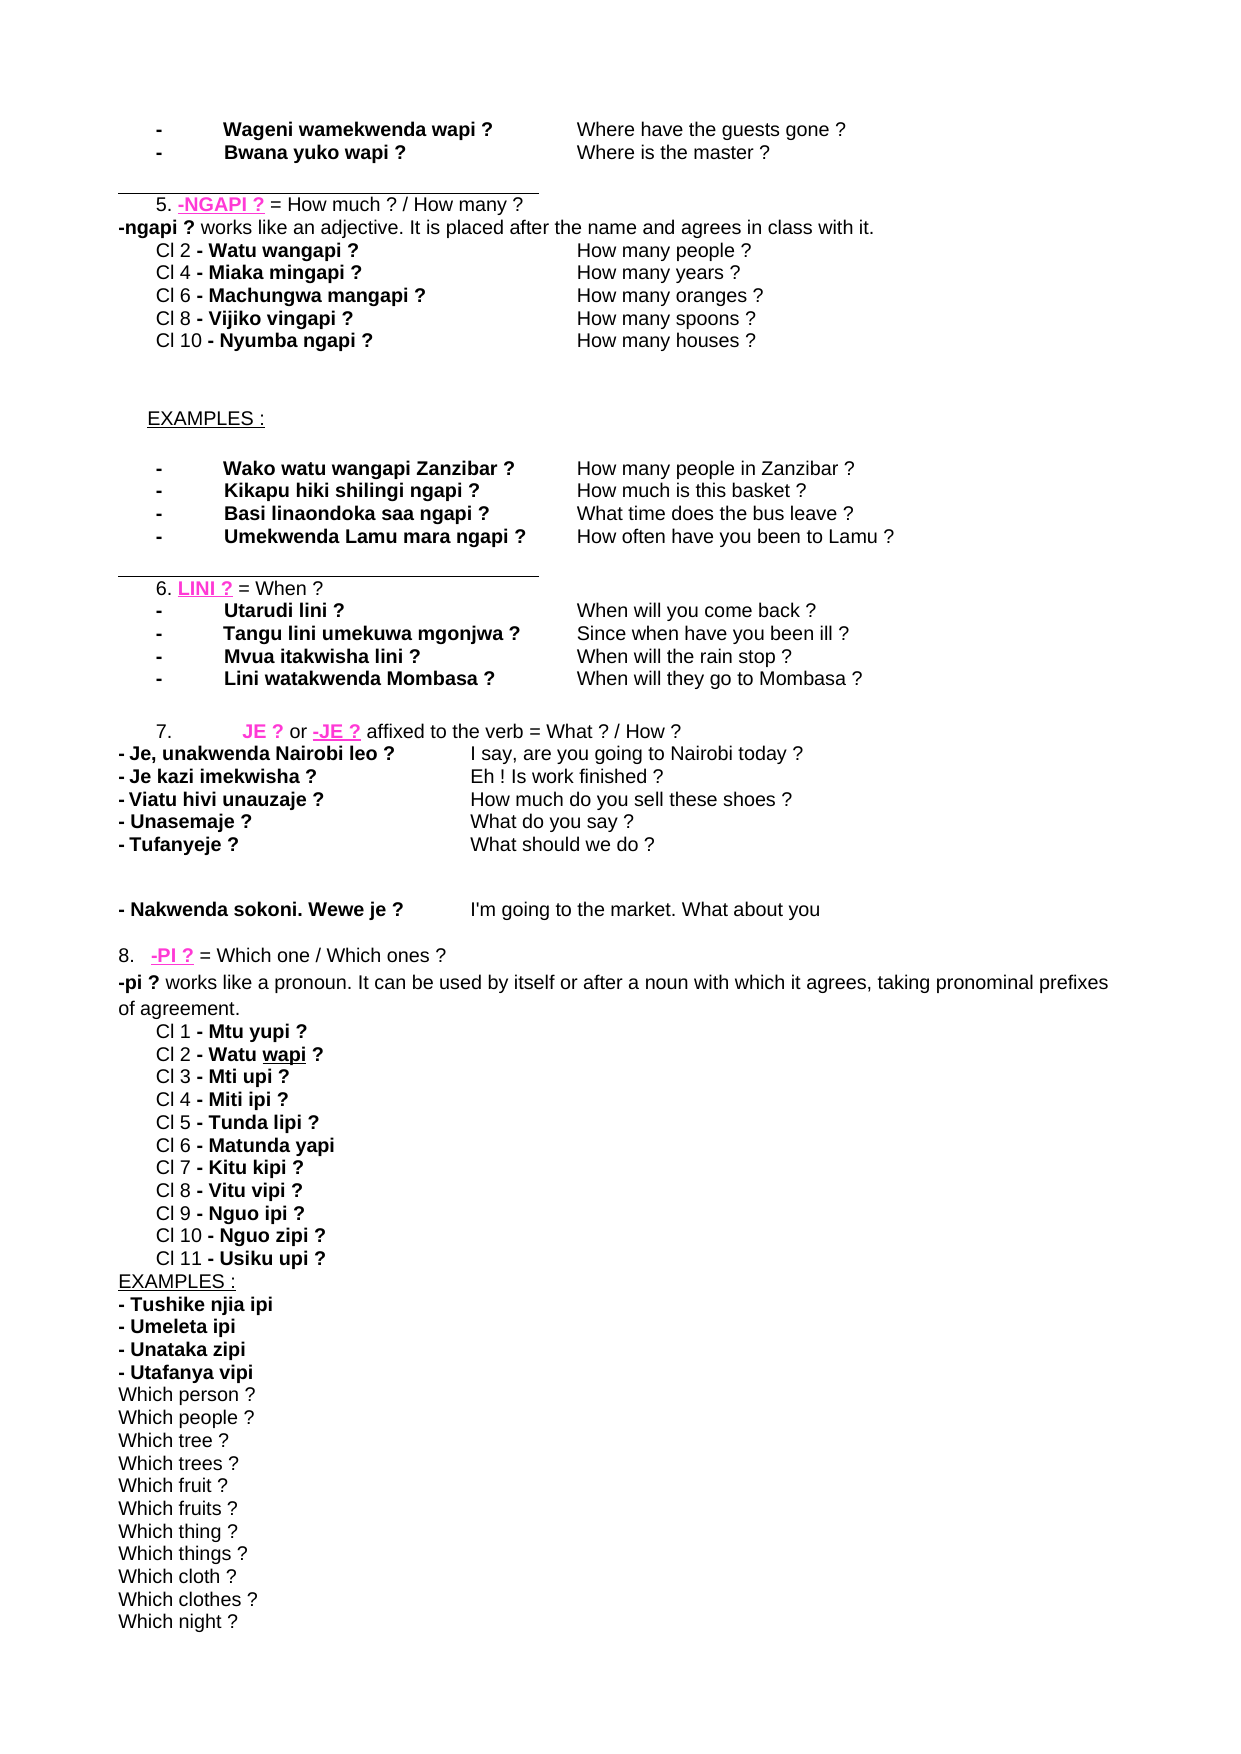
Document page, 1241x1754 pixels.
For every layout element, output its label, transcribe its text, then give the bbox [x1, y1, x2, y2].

table_header Where have the guests gone ? Where is the master ? [539, 118, 902, 193]
text Which fruits ? [118, 1497, 1122, 1519]
text Which night ? [118, 1610, 1122, 1633]
table_header Wako watu wangapi Zanzibar ? Kikapu hiki shilingi ngapi ? Basi linaondoka saa ngapi ? Umekwenda Lamu mara ngapi ? [118, 456, 539, 576]
text Cl 4 - Miti ipi ? [118, 1088, 1122, 1111]
list JE ? or -JE ? affixed to the verb = What ? / How ? [118, 719, 1122, 742]
table_header I say, are you going to Nairobi today ? Eh ! Is work finished ? How much do you sell these shoes ? What do you say ? What should we do ? [433, 742, 829, 898]
text Cl 9 - Nguo ipi ? [118, 1202, 1122, 1224]
text Cl 1 - Mtu yupi ? [118, 1020, 1122, 1043]
list Utafanya vipi [118, 1361, 1122, 1383]
text Cl 7 - Kitu kipi ? [118, 1156, 1122, 1179]
text Cl 8 - Vitu vipi ? [118, 1179, 1122, 1202]
text Which fruit ? [118, 1474, 1122, 1497]
text Which clothes ? [118, 1588, 1122, 1610]
text EXAMPLES : [118, 1270, 1122, 1292]
table_cell I'm going to the market. What about you [433, 898, 829, 940]
text Which thing ? [118, 1519, 1122, 1542]
table_header How many people ? How many years ? How many oranges ? How many spoons ? How many houses ? [539, 239, 902, 407]
table_header How many people in Zanzibar ? How much is this basket ? What time does the bus leave ? How often have you been to Lamu ? [539, 456, 902, 576]
text Cl 10 - Nguo zipi ? [118, 1224, 1122, 1247]
list Unataka zipi [118, 1338, 1122, 1361]
table_header When will you come back ? Since when have you been ill ? When will the rain stop ? When will they go to Mombasa ? [539, 599, 902, 719]
text Cl 5 - Tunda lipi ? [118, 1111, 1122, 1133]
text Which trees ? [118, 1451, 1122, 1474]
table_cell - Nakwenda sokoni. Wewe je ? [118, 898, 433, 940]
text Which people ? [118, 1406, 1122, 1429]
text EXAMPLES : [147, 407, 1122, 429]
text -ngapi ? works like an adjective. It is placed after the name and agrees in class with it. [118, 216, 1122, 238]
text Which things ? [118, 1542, 1122, 1565]
table_header Wageni wamekwenda wapi ? Bwana yuko wapi ? [118, 118, 539, 193]
text Cl 3 - Mti upi ? [118, 1065, 1122, 1088]
text Cl 6 - Matunda yapi [118, 1133, 1122, 1156]
text Cl 11 - Usiku upi ? [118, 1247, 1122, 1270]
list -PI ? = Which one / Which ones ? [118, 940, 1122, 967]
text 6. LINI ? = When ? [118, 576, 1122, 599]
text Which tree ? [118, 1429, 1122, 1451]
text -pi ? works like a pronoun. It can be used by itself or after a noun with which it agrees, taking pronominal prefixes of agreement. [118, 967, 1122, 1020]
text - Tushike njia ipi [118, 1292, 1122, 1315]
text Cl 2 - Watu wapi ? [118, 1043, 1122, 1065]
table_header Je, unakwenda Nairobi leo ? Je kazi imekwisha ? Viatu hivi unauzaje ? Unasemaje ? Tufanyeje ? [118, 742, 433, 898]
text Which person ? [118, 1383, 1122, 1406]
table_header Utarudi lini ? Tangu lini umekuwa mgonjwa ? Mvua itakwisha lini ? Lini watakwenda Mombasa ? [118, 599, 539, 719]
text 5. -NGAPI ? = How much ? / How many ? [118, 193, 1122, 216]
text - Umeleta ipi [118, 1315, 1122, 1338]
table_header Cl 2 - Watu wangapi ? Cl 4 - Miaka mingapi ? Cl 6 - Machungwa mangapi ? Cl 8 - Vijiko vingapi ? Cl 10 - Nyumba ngapi ? [118, 239, 539, 407]
text Which cloth ? [118, 1565, 1122, 1588]
